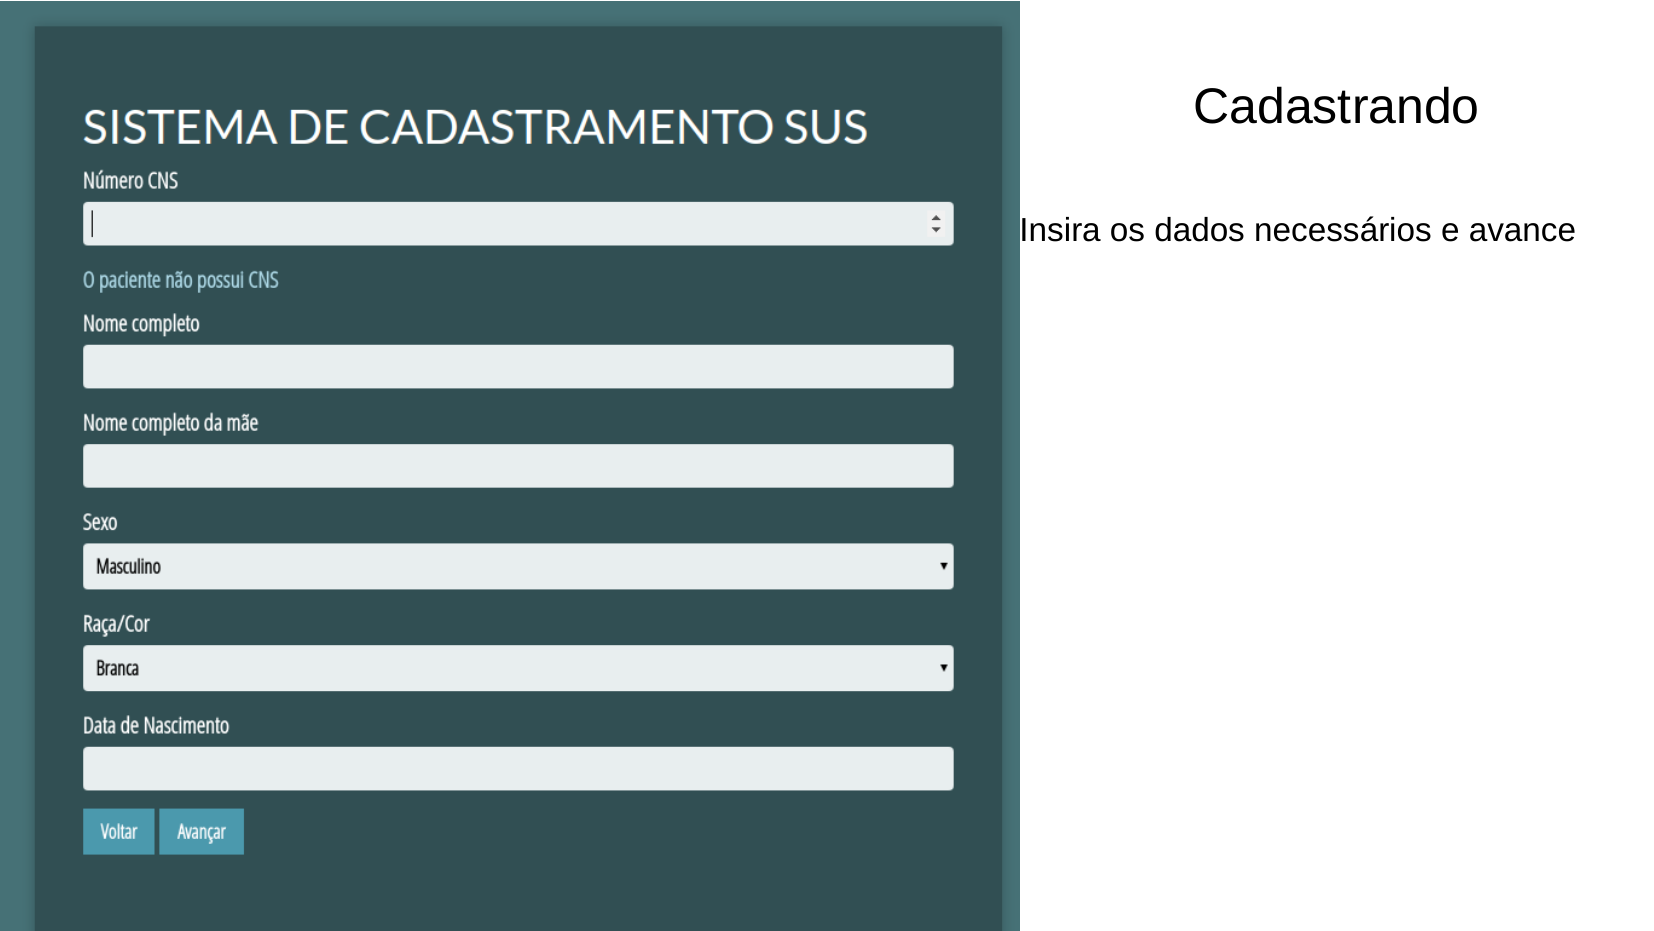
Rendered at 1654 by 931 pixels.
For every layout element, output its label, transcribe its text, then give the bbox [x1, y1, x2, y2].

text_box Insira os dados necessários e avance [1019, 211, 1653, 931]
subtitle Cadastrando [1020, 1, 1654, 211]
picture [0, 1, 1020, 931]
